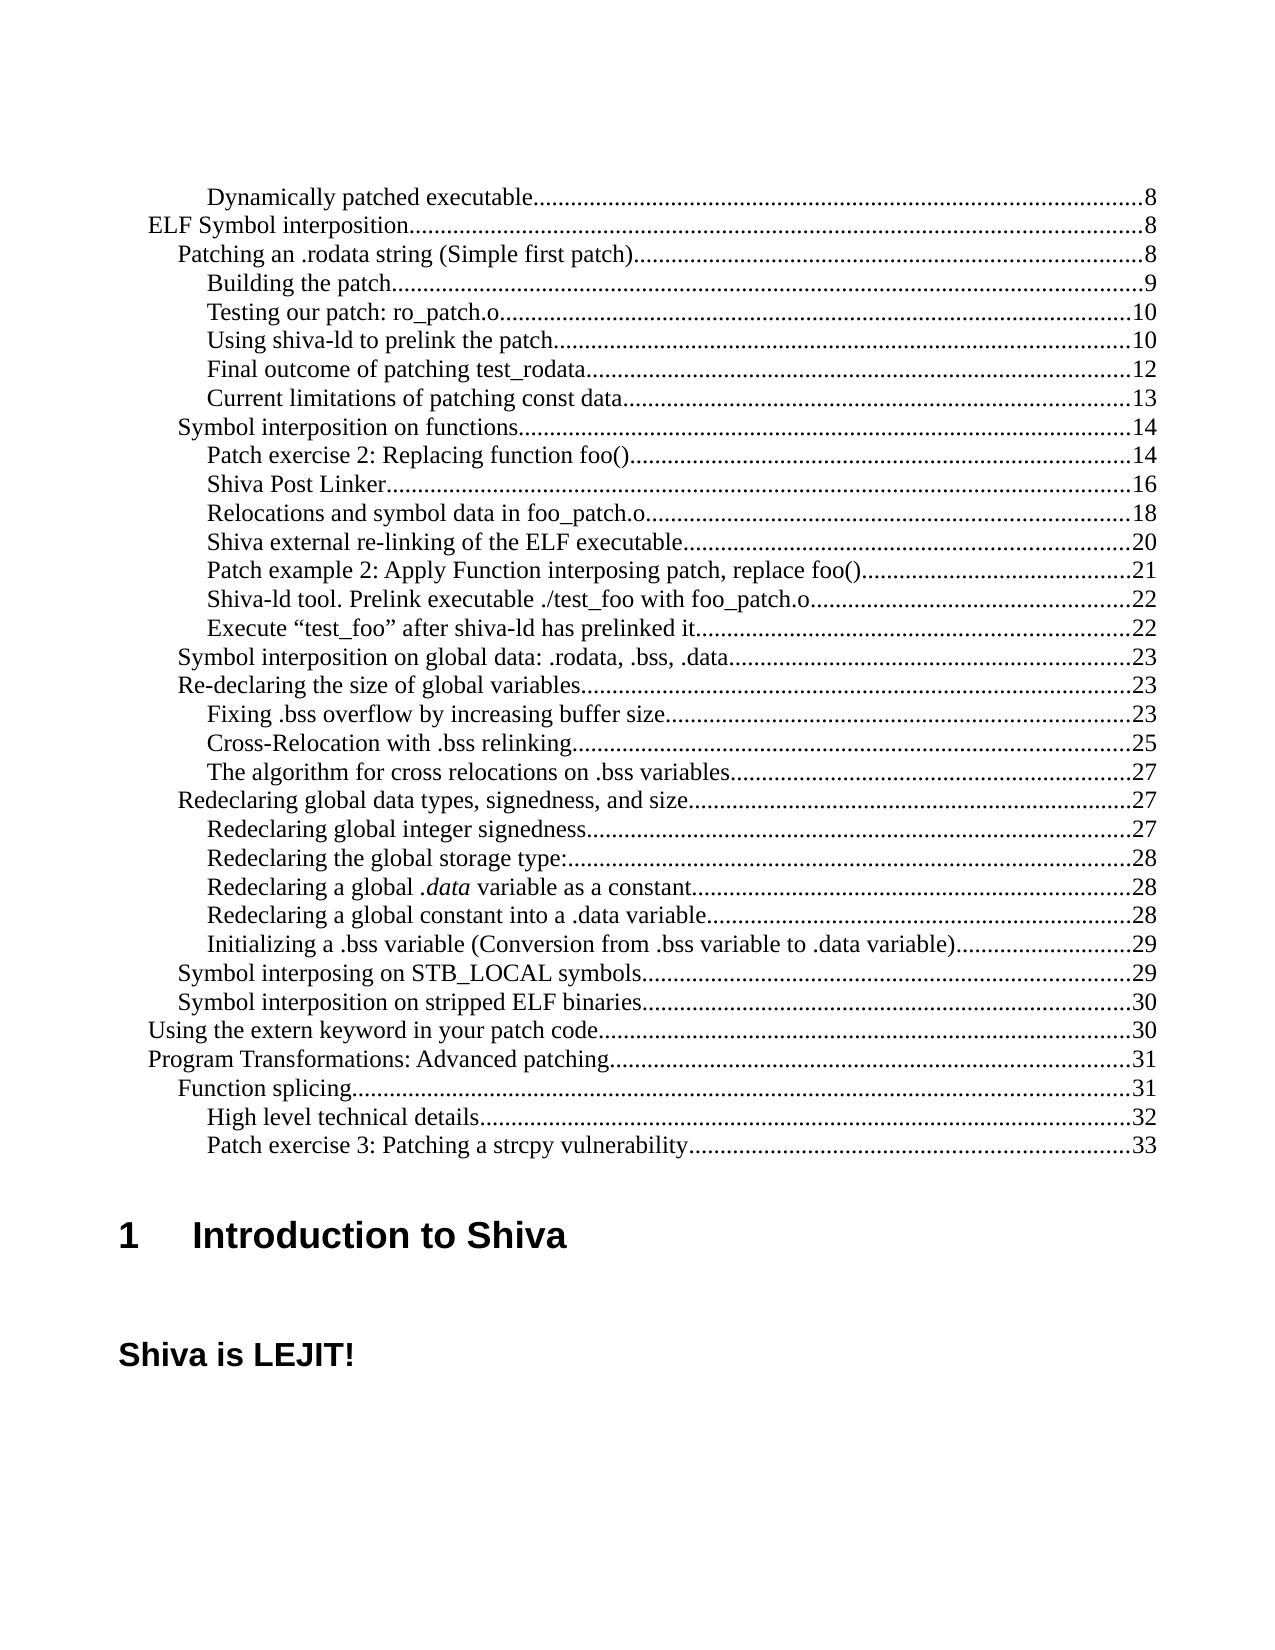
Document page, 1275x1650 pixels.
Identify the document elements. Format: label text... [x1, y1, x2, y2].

subtitle Shiva is LEJIT! [118, 1335, 1157, 1373]
text Dynamically patched executable 8 [207, 182, 1157, 210]
text Program Transformations: Advanced patching 31 [148, 1044, 1157, 1073]
text Redeclaring global integer signedness 27 [207, 814, 1157, 843]
text The algorithm for cross relocations on .bss variables 27 [207, 757, 1157, 785]
text Re-declaring the size of global variables 23 [177, 670, 1157, 699]
text Patch exercise 3: Patching a strcpy vulnerability 33 [207, 1130, 1157, 1159]
subtitle Introduction to Shiva [118, 1213, 1157, 1256]
text Shiva Post Linker 16 [207, 469, 1157, 498]
text Symbol interposition on stripped ELF binaries 30 [177, 987, 1157, 1015]
text Fixing .bss overflow by increasing buffer size 23 [207, 699, 1157, 728]
text Current limitations of patching const data 13 [207, 383, 1157, 412]
text Function splicing 31 [177, 1073, 1157, 1102]
text Patch exercise 2: Replacing function foo() 14 [207, 440, 1157, 469]
text Using shiva-ld to prelink the patch 10 [207, 325, 1157, 354]
text Redeclaring a global .data variable as a constant 28 [207, 872, 1157, 900]
text Initializing a .bss variable (Conversion from .bss variable to .data variable) 29 [207, 929, 1157, 958]
text Testing our patch: ro_patch.o 10 [207, 297, 1157, 325]
text Shiva external re-linking of the ELF executable 20 [207, 527, 1157, 555]
text Relocations and symbol data in foo_patch.o 18 [207, 498, 1157, 527]
text Final outcome of patching test_rodata 12 [207, 354, 1157, 383]
text Using the extern keyword in your patch code 30 [148, 1015, 1157, 1044]
text Execute “test_foo” after shiva-ld has prelinked it 22 [207, 613, 1157, 642]
text Symbol interposing on STB_LOCAL symbols 29 [177, 958, 1157, 987]
text Symbol interposition on functions 14 [177, 412, 1157, 440]
text Patch example 2: Apply Function interposing patch, replace foo() 21 [207, 555, 1157, 584]
text Shiva-ld tool. Prelink executable ./test_foo with foo_patch.o 22 [207, 584, 1157, 613]
text Symbol interposition on global data: .rodata, .bss, .data 23 [177, 642, 1157, 670]
text Building the patch 9 [207, 268, 1157, 297]
text Redeclaring a global constant into a .data variable 28 [207, 900, 1157, 929]
text Cross-Relocation with .bss relinking 25 [207, 728, 1157, 757]
text High level technical details 32 [207, 1102, 1157, 1130]
text Redeclaring the global storage type: 28 [207, 843, 1157, 872]
text ELF Symbol interposition 8 [148, 210, 1157, 239]
text Patching an .rodata string (Simple first patch) 8 [177, 239, 1157, 268]
text Redeclaring global data types, signedness, and size 27 [177, 785, 1157, 814]
